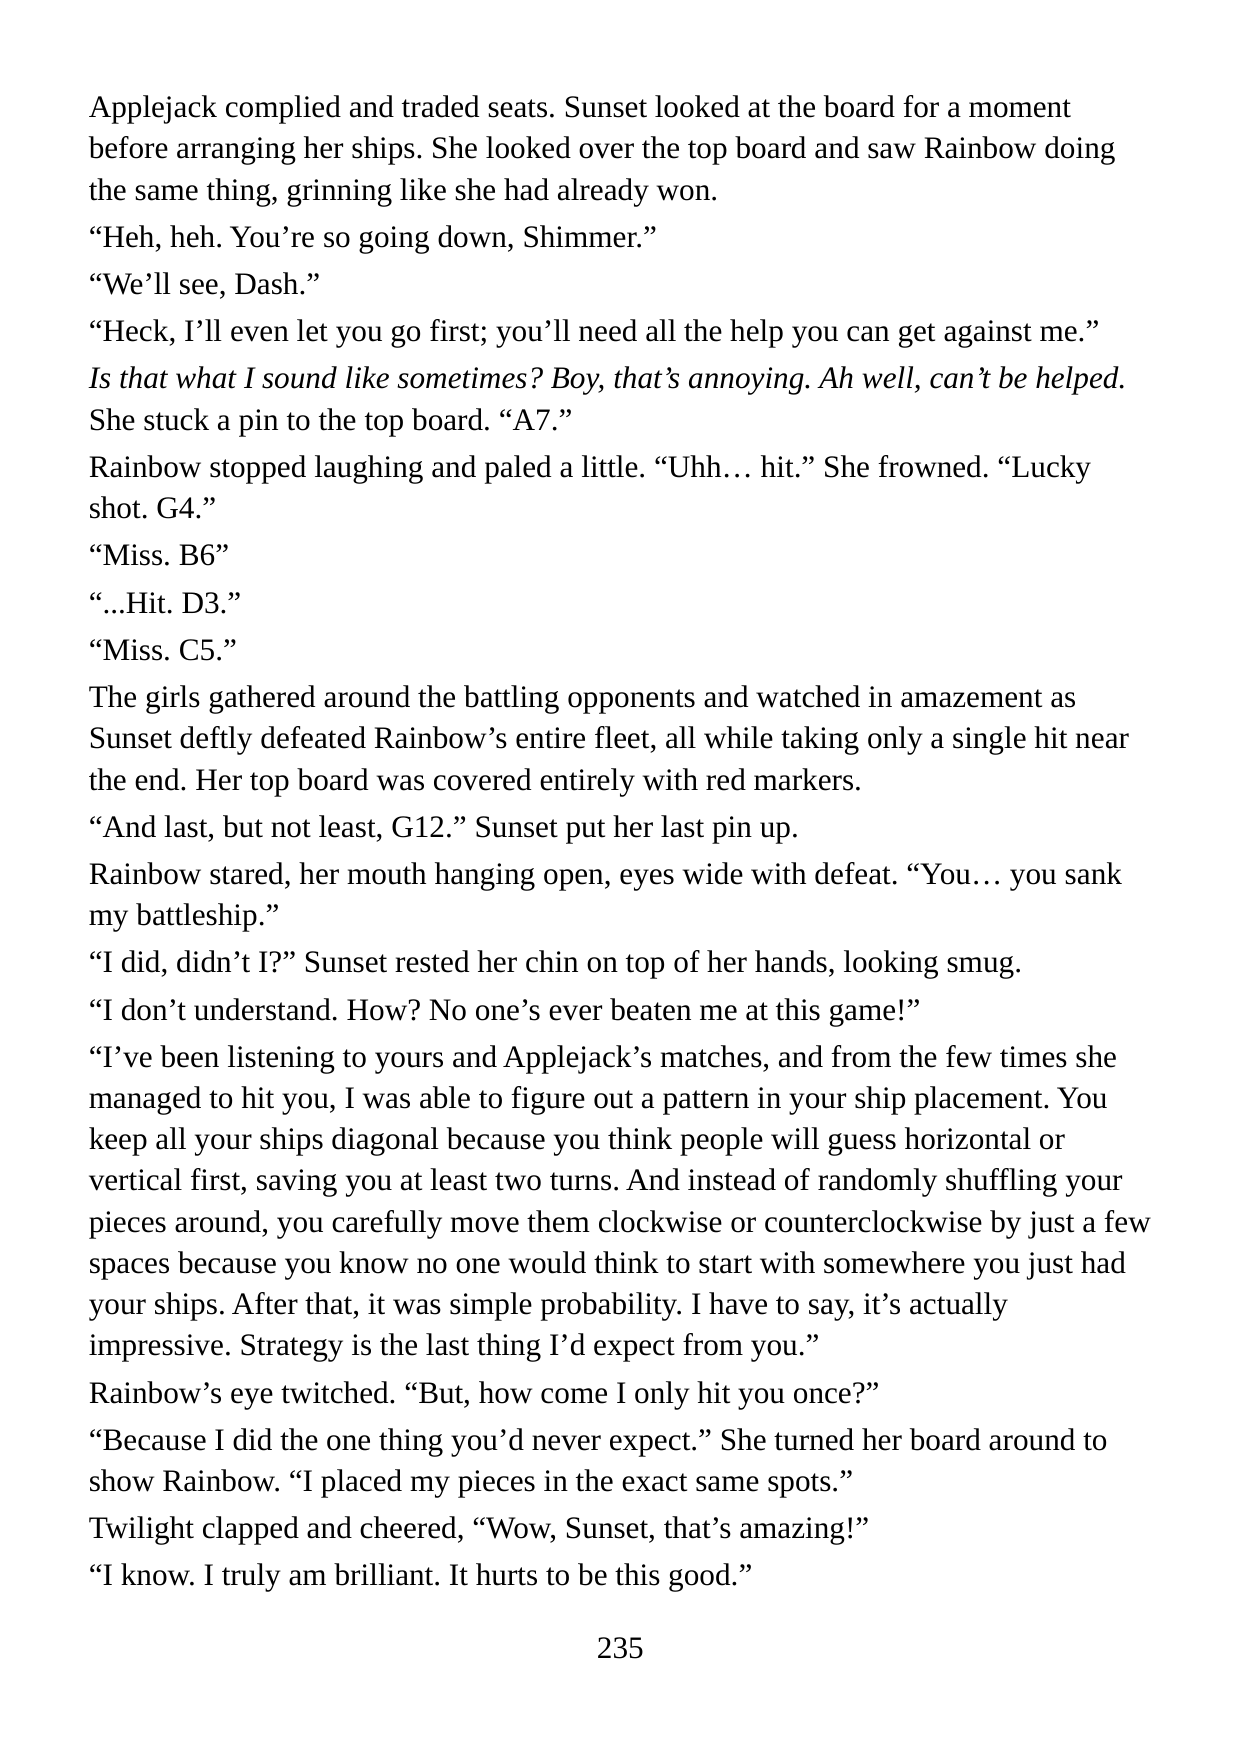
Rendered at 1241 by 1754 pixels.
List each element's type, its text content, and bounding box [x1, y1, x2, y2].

text “Because I did the one thing you’d never expect.” She turned her board around to show Rainbow. “I placed my pieces in the exact same spots.” [88, 1421, 1152, 1498]
text “I don’t understand. How? No one’s ever beaten me at this game!” [88, 991, 1152, 1027]
text “We’ll see, Dash.” [88, 265, 1152, 301]
text “...Hit. D3.” [88, 584, 1152, 620]
text Rainbow’s eye twitched. “But, how come I only hit you once?” [88, 1374, 1152, 1410]
text “I did, didn’t I?” Sunset rested her chin on top of her hands, looking smug. [88, 943, 1152, 979]
text “Heh, heh. You’re so going down, Shimmer.” [88, 218, 1152, 254]
text “Heck, I’ll even let you go first; you’ll need all the help you can get against me.” [88, 313, 1152, 348]
text “And last, but not least, G12.” Sunset put her last pin up. [88, 808, 1152, 844]
text “I know. I truly am brilliant. It hurts to be this good.” [88, 1557, 1152, 1593]
text “Miss. C5.” [88, 631, 1152, 667]
text “I’ve been listening to yours and Applejack’s matches, and from the few times she managed to hit you, I was able to figure out a pattern in your ship placement. You keep all your ships diagonal because you think people will guess horizontal or vertical first, saving you at least two turns. And instead of randomly shuffling your pieces around, you carefully move them clockwise or counterclockwise by just a few spaces because you know no one would think to start with somewhere you just had your ships. After that, it was simple probability. I have to say, it’s actually impressive. Strategy is the last thing I’d expect from you.” [88, 1038, 1152, 1363]
text The girls gathered around the battling opponents and watched in amazement as Sunset deftly defeated Rainbow’s entire fleet, all while taking only a single hit near the end. Her top board was covered entirely with red markers. [88, 678, 1152, 797]
text “Miss. B6” [88, 537, 1152, 573]
text Twilight clapped and cheered, “Wow, Sunset, that’s amazing!” [88, 1509, 1152, 1545]
text Rainbow stared, her mouth hanging open, eyes wide with defeat. “You… you sank my battleship.” [88, 855, 1152, 932]
text Applejack complied and traded seats. Sunset looked at the board for a moment before arranging her ships. She looked over the top board and saw Rainbow doing the same thing, grinning like she had already won. [88, 88, 1152, 207]
text Is that what I sound like sometimes? Boy, that’s annoying. Ah well, can’t be helped. She stuck a pin to the top board. “A7.” [88, 360, 1152, 437]
text Rainbow stopped laughing and paled a little. “Uhh… hit.” She frowned. “Lucky shot. G4.” [88, 448, 1152, 525]
